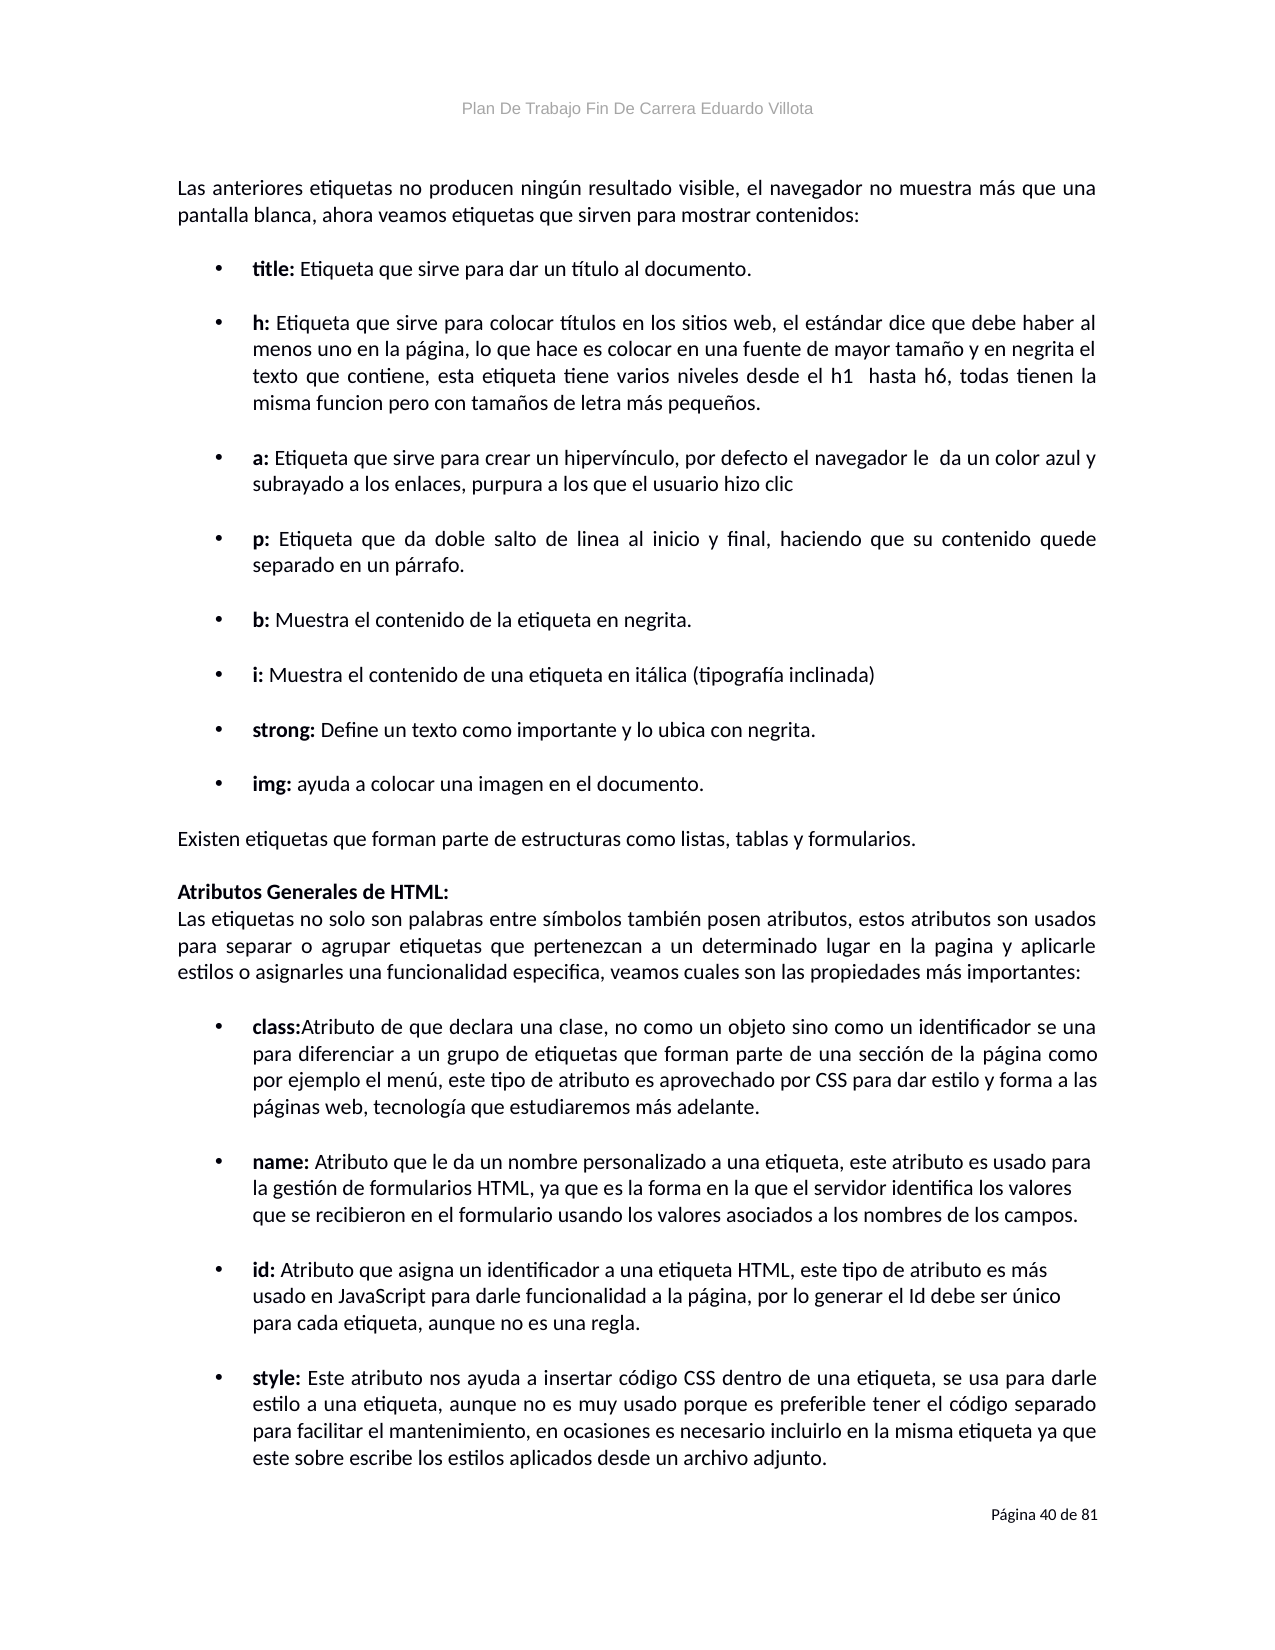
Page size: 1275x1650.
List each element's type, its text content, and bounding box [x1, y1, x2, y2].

list a: Etiqueta que sirve para crear un hipervínculo, por defecto el navegador le da un color azul y subrayado a los enlaces, purpura a los que el usuario hizo clic [215, 444, 1098, 497]
list b: Muestra el contenido de la etiqueta en negrita. [215, 606, 1098, 633]
text Atributos Generales de HTML: [177, 878, 1098, 905]
list h: Etiqueta que sirve para colocar títulos en los sitios web, el estándar dice que debe haber al menos uno en la página, lo que hace es colocar en una fuente de mayor tamaño y en negrita el texto que contiene, esta etiqueta tiene varios niveles desde el h1 hasta h6, todas tienen la misma funcion pero con tamaños de letra más pequeños. [215, 309, 1098, 416]
list strong: Define un texto como importante y lo ubica con negrita. [215, 716, 1098, 742]
list id: Atributo que asigna un identificador a una etiqueta HTML, este tipo de atributo es más usado en JavaScript para darle funcionalidad a la página, por lo generar el Id debe ser único para cada etiqueta, aunque no es una regla. [215, 1256, 1098, 1336]
list class:Atributo de que declara una clase, no como un objeto sino como un identificador se una para diferenciar a un grupo de etiquetas que forman parte de una sección de la página como por ejemplo el menú, este tipo de atributo es aprovechado por CSS para dar estilo y forma a las páginas web, tecnología que estudiaremos más adelante. [215, 1013, 1098, 1120]
list style: Este atributo nos ayuda a insertar código CSS dentro de una etiqueta, se usa para darle estilo a una etiqueta, aunque no es muy usado porque es preferible tener el código separado para facilitar el mantenimiento, en ocasiones es necesario incluirlo en la misma etiqueta ya que este sobre escribe los estilos aplicados desde un archivo adjunto. [215, 1364, 1098, 1471]
list i: Muestra el contenido de una etiqueta en itálica (tipografía inclinada) [215, 661, 1098, 688]
text Las etiquetas no solo son palabras entre símbolos también posen atributos, estos atributos son usados para separar o agrupar etiquetas que pertenezcan a un determinado lugar en la pagina y aplicarle estilos o asignarles una funcionalidad especifica, veamos cuales son las propiedades más importantes: [177, 905, 1098, 985]
list p: Etiqueta que da doble salto de linea al inicio y final, haciendo que su contenido quede separado en un párrafo. [215, 525, 1098, 578]
list name: Atributo que le da un nombre personalizado a una etiqueta, este atributo es usado para la gestión de formularios HTML, ya que es la forma en la que el servidor identifica los valores que se recibieron en el formulario usando los valores asociados a los nombres de los campos. [215, 1148, 1098, 1228]
text Existen etiquetas que forman parte de estructuras como listas, tablas y formularios. [177, 825, 1098, 852]
text Las anteriores etiquetas no producen ningún resultado visible, el navegador no muestra más que una pantalla blanca, ahora veamos etiquetas que sirven para mostrar contenidos: [177, 174, 1098, 228]
list title: Etiqueta que sirve para dar un título al documento. [215, 256, 1098, 282]
list img: ayuda a colocar una imagen en el documento. [215, 770, 1098, 797]
